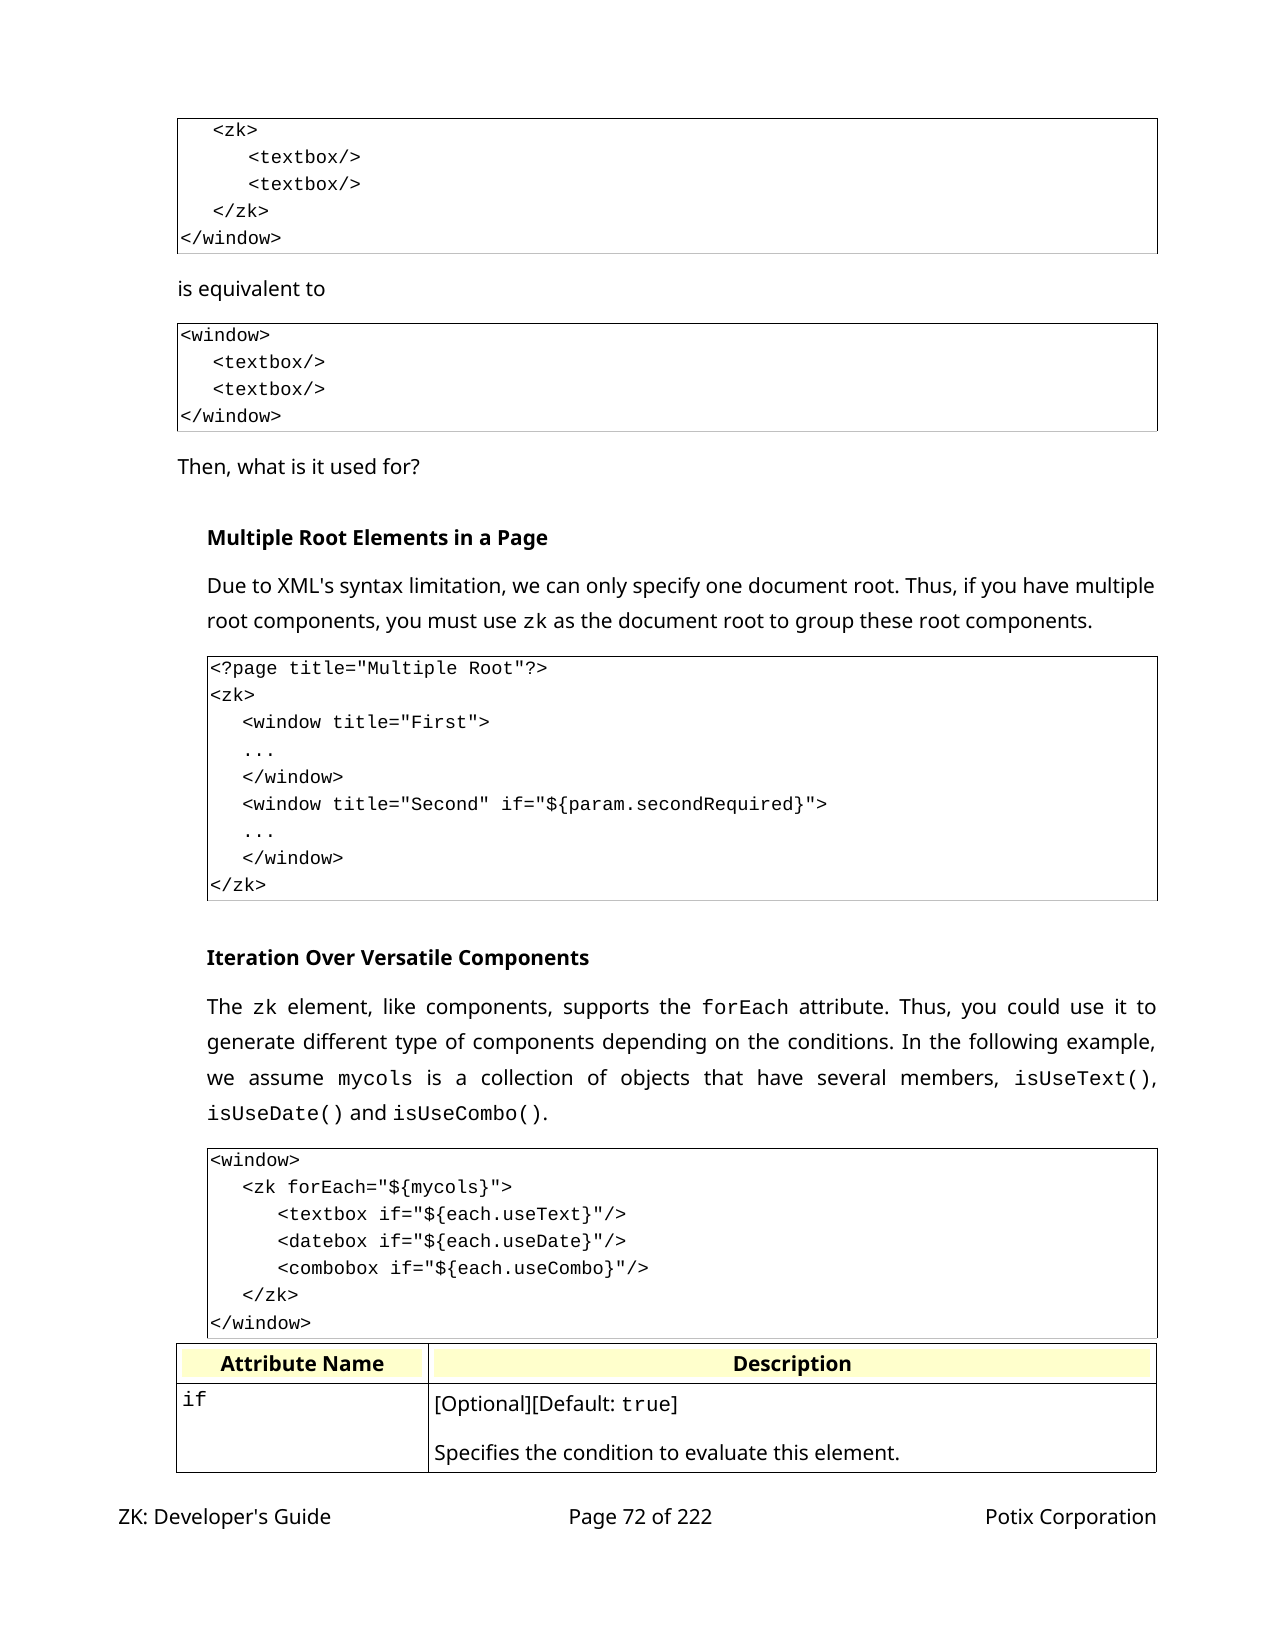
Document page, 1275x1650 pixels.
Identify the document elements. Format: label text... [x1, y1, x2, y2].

text </window> [178, 226, 1157, 253]
text </window> [178, 404, 1157, 431]
table_cell [Optional][Default: true] Specifies the condition to evaluate this element. [429, 1384, 1156, 1472]
text <textbox/> <textbox/> [178, 145, 1157, 196]
text <zk forEach="${mycols}"> [208, 1174, 1157, 1199]
text <zk> [208, 683, 1157, 707]
text <window title="Second" if="${param.secondRequired}"> [208, 792, 1157, 816]
text is equivalent to [177, 274, 1157, 302]
text </window> [208, 764, 1157, 789]
text </window> [208, 846, 1157, 870]
text </window> [208, 1311, 1157, 1338]
text </zk> [208, 873, 1157, 900]
table_cell if [177, 1384, 428, 1472]
text <window> [208, 1149, 1157, 1172]
text <textbox/> <textbox/> [178, 350, 1157, 401]
text <combobox if="${each.useCombo}"/> [208, 1256, 1157, 1280]
table_header Description [429, 1344, 1156, 1383]
subtitle Multiple Root Elements in a Page [207, 523, 1157, 551]
text Due to XML's syntax limitation, we can only specify one document root. Thus, if you have multiple root components, you must use zk as the document root to group these root components. [207, 571, 1157, 635]
subtitle Iteration Over Versatile Components [207, 943, 1157, 971]
text Then, what is it used for? [177, 452, 1157, 480]
text <datebox if="${each.useDate}"/> [208, 1229, 1157, 1253]
text ... [208, 737, 1157, 762]
text The zk element, like components, supports the forEach attribute. Thus, you could use it to generate different type of components depending on the conditions. In the following example, we assume mycols is a collection of objects that have several members, isUseText(), isUseDate() and isUseCombo(). [207, 992, 1157, 1127]
text ... [208, 819, 1157, 843]
text </zk> [178, 199, 1157, 223]
text <window title="First"> [208, 710, 1157, 734]
text <?page title="Multiple Root"?> [208, 657, 1157, 680]
table_header Attribute Name [177, 1344, 428, 1383]
text <window> [178, 324, 1157, 347]
text <textbox if="${each.useText}"/> [208, 1202, 1157, 1226]
text </zk> [208, 1283, 1157, 1308]
text <zk> [178, 119, 1157, 142]
